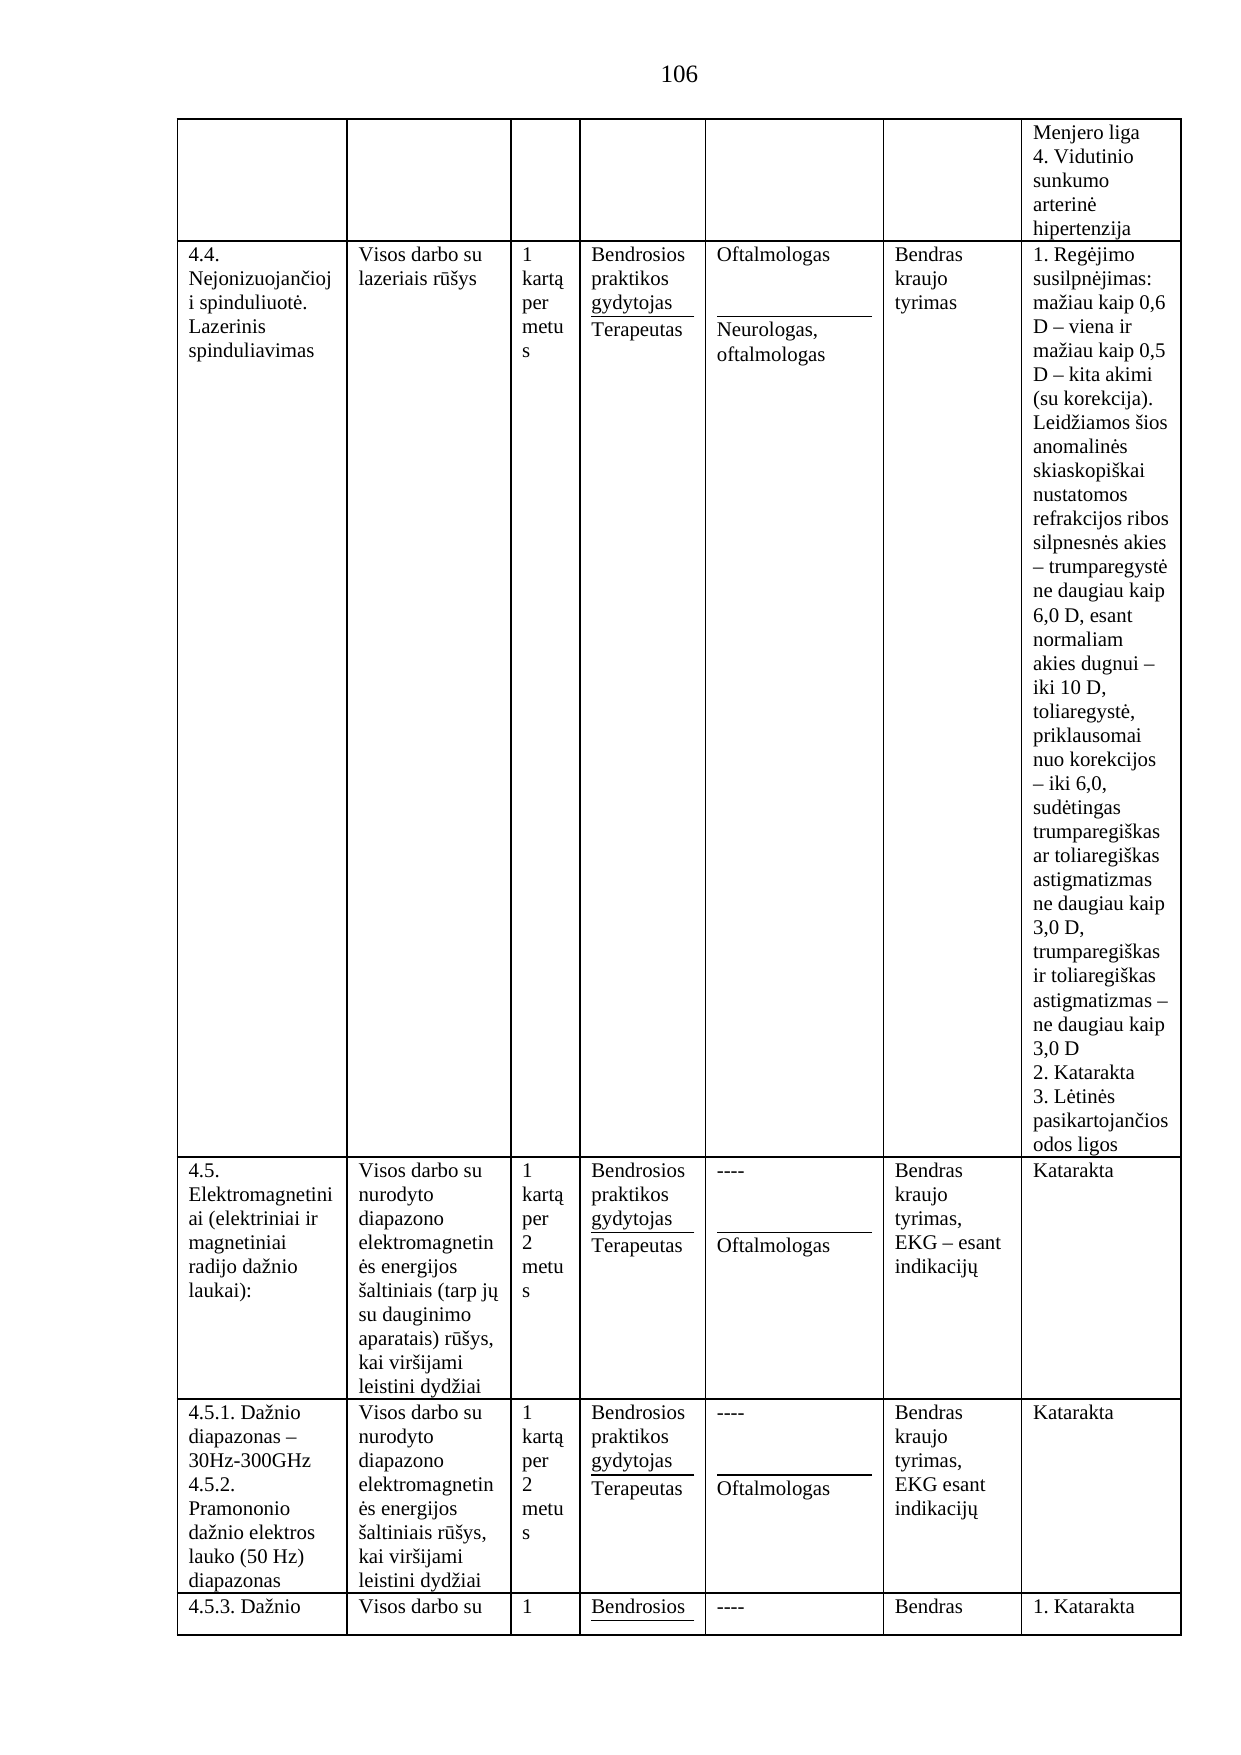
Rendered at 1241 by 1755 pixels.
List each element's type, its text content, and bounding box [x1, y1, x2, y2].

table_cell 4.4. Nejonizuojančioji spinduliuotė. Lazerinis spinduliavimas [178, 242, 346, 1156]
table_cell 4.5.3. Dažnio [178, 1594, 346, 1634]
table_cell Visos darbo su nurodyto diapazono elektromagnetinės energijos šaltiniais (tarp jų su dauginimo aparatais) rūšys, kai viršijami leistini dydžiai [348, 1158, 510, 1398]
table_cell [512, 120, 579, 240]
table_cell 1 kartą per 2 metus [512, 1158, 579, 1398]
table_cell Bendras kraujo tyrimas, EKG esant indikacijų [884, 1400, 1021, 1592]
table_cell Visos darbo su lazeriais rūšys [348, 242, 510, 1156]
table_cell Visos darbo su [348, 1594, 510, 1634]
table_cell Bendrosios [581, 1594, 705, 1634]
table_cell Bendrosios praktikos gydytojas Terapeutas [581, 1158, 705, 1398]
table_cell ---- Oftalmologas [706, 1158, 883, 1398]
table_cell Katarakta [1022, 1158, 1180, 1398]
table_cell ---- Oftalmologas [706, 1400, 883, 1592]
table_cell 1. Katarakta [1022, 1594, 1180, 1634]
table_cell 1. Regėjimo susilpnėjimas: mažiau kaip 0,6 D – viena ir mažiau kaip 0,5 D – kita akimi (su korekcija). Leidžiamos šios anomalinės skiaskopiškai nustatomos refrakcijos ribos silpnesnės akies – trumparegystė ne daugiau kaip 6,0 D, esant normaliam akies dugnui – iki 10 D, toliaregystė, priklausomai nuo korekcijos – iki 6,0, sudėtingas trumparegiškas ar toliaregiškas astigmatizmas ne daugiau kaip 3,0 D, trumparegiškas ir toliaregiškas astigmatizmas – ne daugiau kaip 3,0 D 2. Katarakta 3. Lėtinės pasikartojančios odos ligos [1022, 242, 1180, 1156]
table_cell Katarakta [1022, 1400, 1180, 1592]
table_cell 1 kartą per metus [512, 242, 579, 1156]
table_cell [348, 120, 510, 240]
table_cell 4.5.1. Dažnio diapazonas – 30Hz-300GHz 4.5.2. Pramononio dažnio elektros lauko (50 Hz) diapazonas [178, 1400, 346, 1592]
table_cell Visos darbo su nurodyto diapazono elektromagnetinės energijos šaltiniais rūšys, kai viršijami leistini dydžiai [348, 1400, 510, 1592]
table_cell 4.5. Elektromagnetiniai (elektriniai ir magnetiniai radijo dažnio laukai): [178, 1158, 346, 1398]
table_cell [178, 120, 346, 240]
table_cell [706, 120, 883, 240]
table_cell 1 kartą per 2 metus [512, 1400, 579, 1592]
table_cell 1 [512, 1594, 579, 1634]
table_cell Bendrosios praktikos gydytojas Terapeutas [581, 242, 705, 1156]
table_cell [706, 1594, 883, 1634]
table_cell Oftalmologas Neurologas, oftalmologas [706, 242, 883, 1156]
table_cell Bendras kraujo tyrimas, EKG – esant indikacijų [884, 1158, 1021, 1398]
table_cell [884, 120, 1021, 240]
table_cell Bendras kraujo tyrimas [884, 242, 1021, 1156]
table_cell Bendrosios praktikos gydytojas Terapeutas [581, 1400, 705, 1592]
table_cell Bendras [884, 1594, 1021, 1634]
table_cell Menjero liga 4. Vidutinio sunkumo arterinė hipertenzija [1022, 120, 1180, 240]
table_cell [581, 120, 705, 240]
